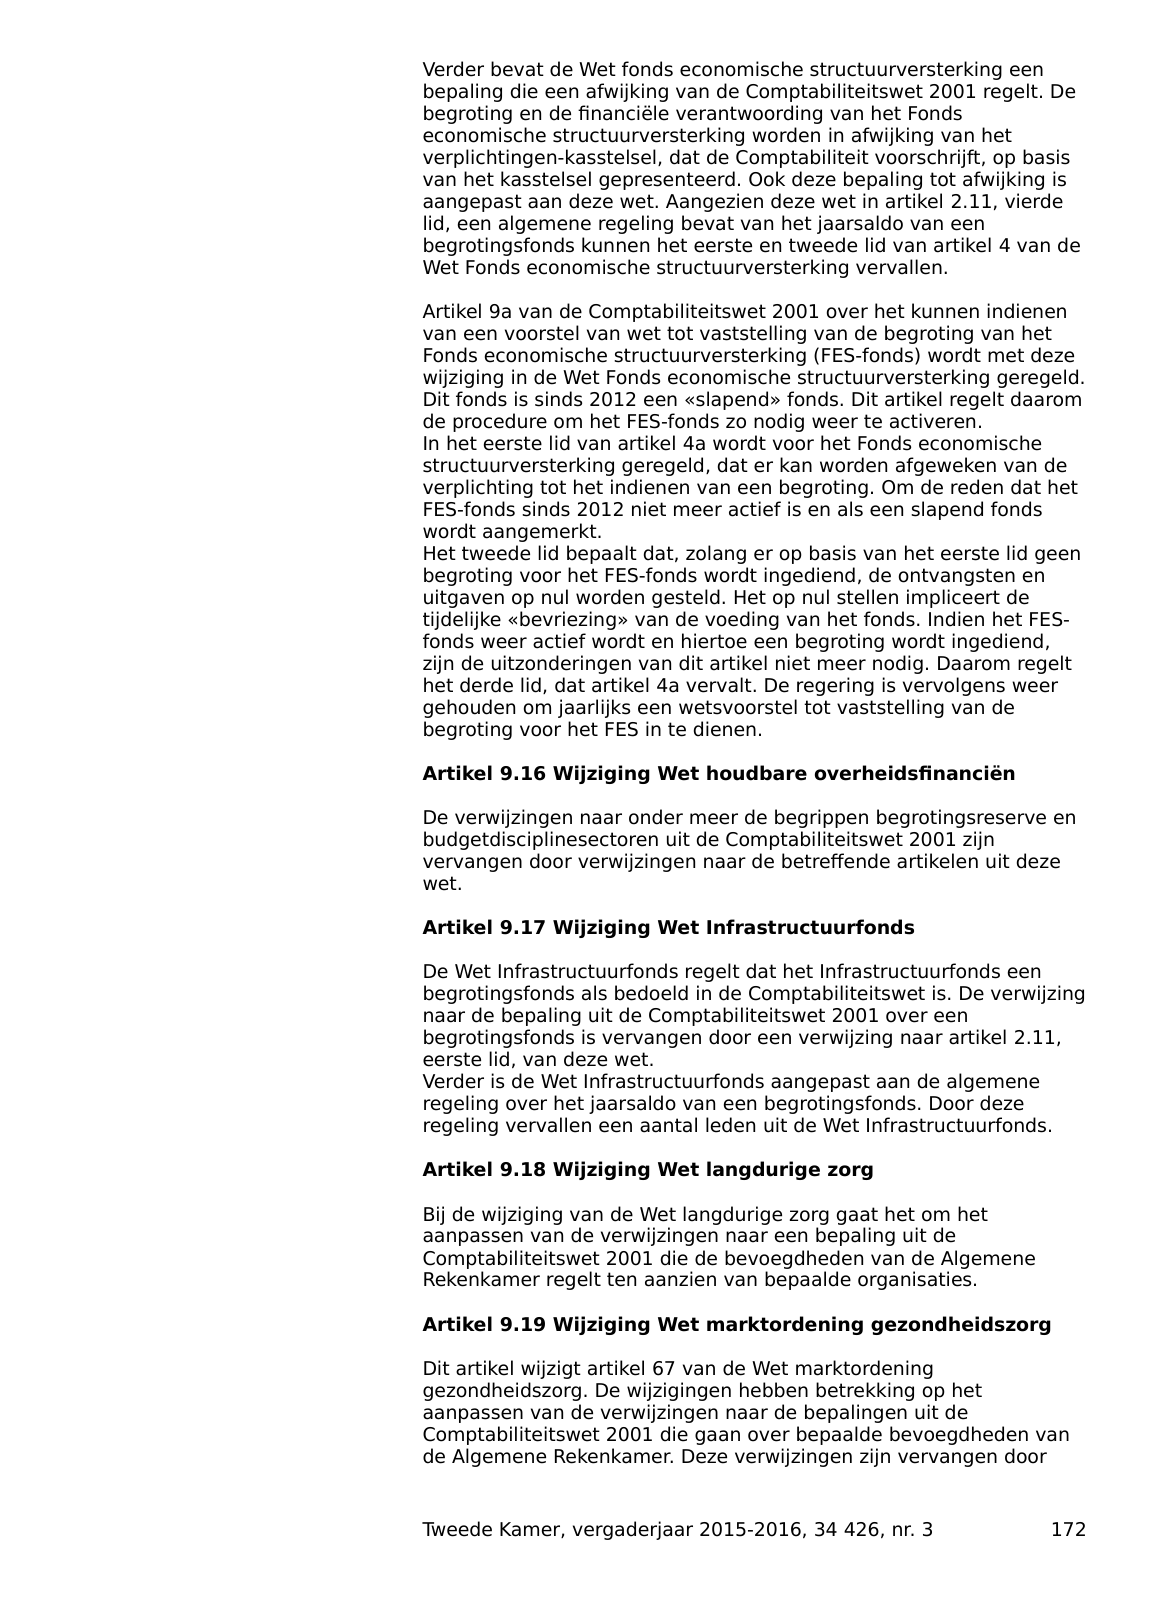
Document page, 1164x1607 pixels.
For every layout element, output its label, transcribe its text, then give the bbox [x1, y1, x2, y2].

text Artikel 9a van de Comptabiliteitswet 2001 over het kunnen indienen van een voorstel van wet tot vaststelling van de begroting van het Fonds economische structuurversterking (FES-fonds) wordt met deze wijziging in de Wet Fonds economische structuurversterking geregeld. Dit fonds is sinds 2012 een «slapend» fonds. Dit artikel regelt daarom de procedure om het FES-fonds zo nodig weer te activeren. [422, 301, 1087, 433]
text Verder bevat de Wet fonds economische structuurversterking een bepaling die een afwijking van de Comptabiliteitswet 2001 regelt. De begroting en de financiële verantwoording van het Fonds economische structuurversterking worden in afwijking van het verplichtingen-kasstelsel, dat de Comptabiliteit voorschrijft, op basis van het kasstelsel gepresenteerd. Ook deze bepaling tot afwijking is aangepast aan deze wet. Aangezien deze wet in artikel 2.11, vierde lid, een algemene regeling bevat van het jaarsaldo van een begrotingsfonds kunnen het eerste en tweede lid van artikel 4 van de Wet Fonds economische structuurversterking vervallen. [422, 59, 1087, 279]
subtitle Artikel 9.17 Wijziging Wet Infrastructuurfonds [422, 917, 1087, 939]
text De Wet Infrastructuurfonds regelt dat het Infrastructuurfonds een begrotingsfonds als bedoeld in de Comptabiliteitswet is. De verwijzing naar de bepaling uit de Comptabiliteitswet 2001 over een begrotingsfonds is vervangen door een verwijzing naar artikel 2.11, eerste lid, van deze wet. [422, 961, 1087, 1071]
subtitle Artikel 9.16 Wijziging Wet houdbare overheidsfinanciën [422, 763, 1087, 785]
text In het eerste lid van artikel 4a wordt voor het Fonds economische structuurversterking geregeld, dat er kan worden afgeweken van de verplichting tot het indienen van een begroting. Om de reden dat het FES-fonds sinds 2012 niet meer actief is en als een slapend fonds wordt aangemerkt. [422, 433, 1087, 543]
text Verder is de Wet Infrastructuurfonds aangepast aan de algemene regeling over het jaarsaldo van een begrotingsfonds. Door deze regeling vervallen een aantal leden uit de Wet Infrastructuurfonds. [422, 1071, 1087, 1137]
text De verwijzingen naar onder meer de begrippen begrotingsreserve en budgetdisciplinesectoren uit de Comptabiliteitswet 2001 zijn vervangen door verwijzingen naar de betreffende artikelen uit deze wet. [422, 807, 1087, 895]
subtitle Artikel 9.18 Wijziging Wet langdurige zorg [422, 1159, 1087, 1181]
text Bij de wijziging van de Wet langdurige zorg gaat het om het aanpassen van de verwijzingen naar een bepaling uit de Comptabiliteitswet 2001 die de bevoegdheden van de Algemene Rekenkamer regelt ten aanzien van bepaalde organisaties. [422, 1203, 1087, 1291]
subtitle Artikel 9.19 Wijziging Wet marktordening gezondheidszorg [422, 1313, 1087, 1336]
text Het tweede lid bepaalt dat, zolang er op basis van het eerste lid geen begroting voor het FES-fonds wordt ingediend, de ontvangsten en uitgaven op nul worden gesteld. Het op nul stellen impliceert de tijdelijke «bevriezing» van de voeding van het fonds. Indien het FES-fonds weer actief wordt en hiertoe een begroting wordt ingediend, zijn de uitzonderingen van dit artikel niet meer nodig. Daarom regelt het derde lid, dat artikel 4a vervalt. De regering is vervolgens weer gehouden om jaarlijks een wetsvoorstel tot vaststelling van de begroting voor het FES in te dienen. [422, 543, 1087, 741]
text Dit artikel wijzigt artikel 67 van de Wet marktordening gezondheidszorg. De wijzigingen hebben betrekking op het aanpassen van de verwijzingen naar de bepalingen uit de Comptabiliteitswet 2001 die gaan over bepaalde bevoegdheden van de Algemene Rekenkamer. Deze verwijzingen zijn vervangen door [422, 1358, 1087, 1468]
